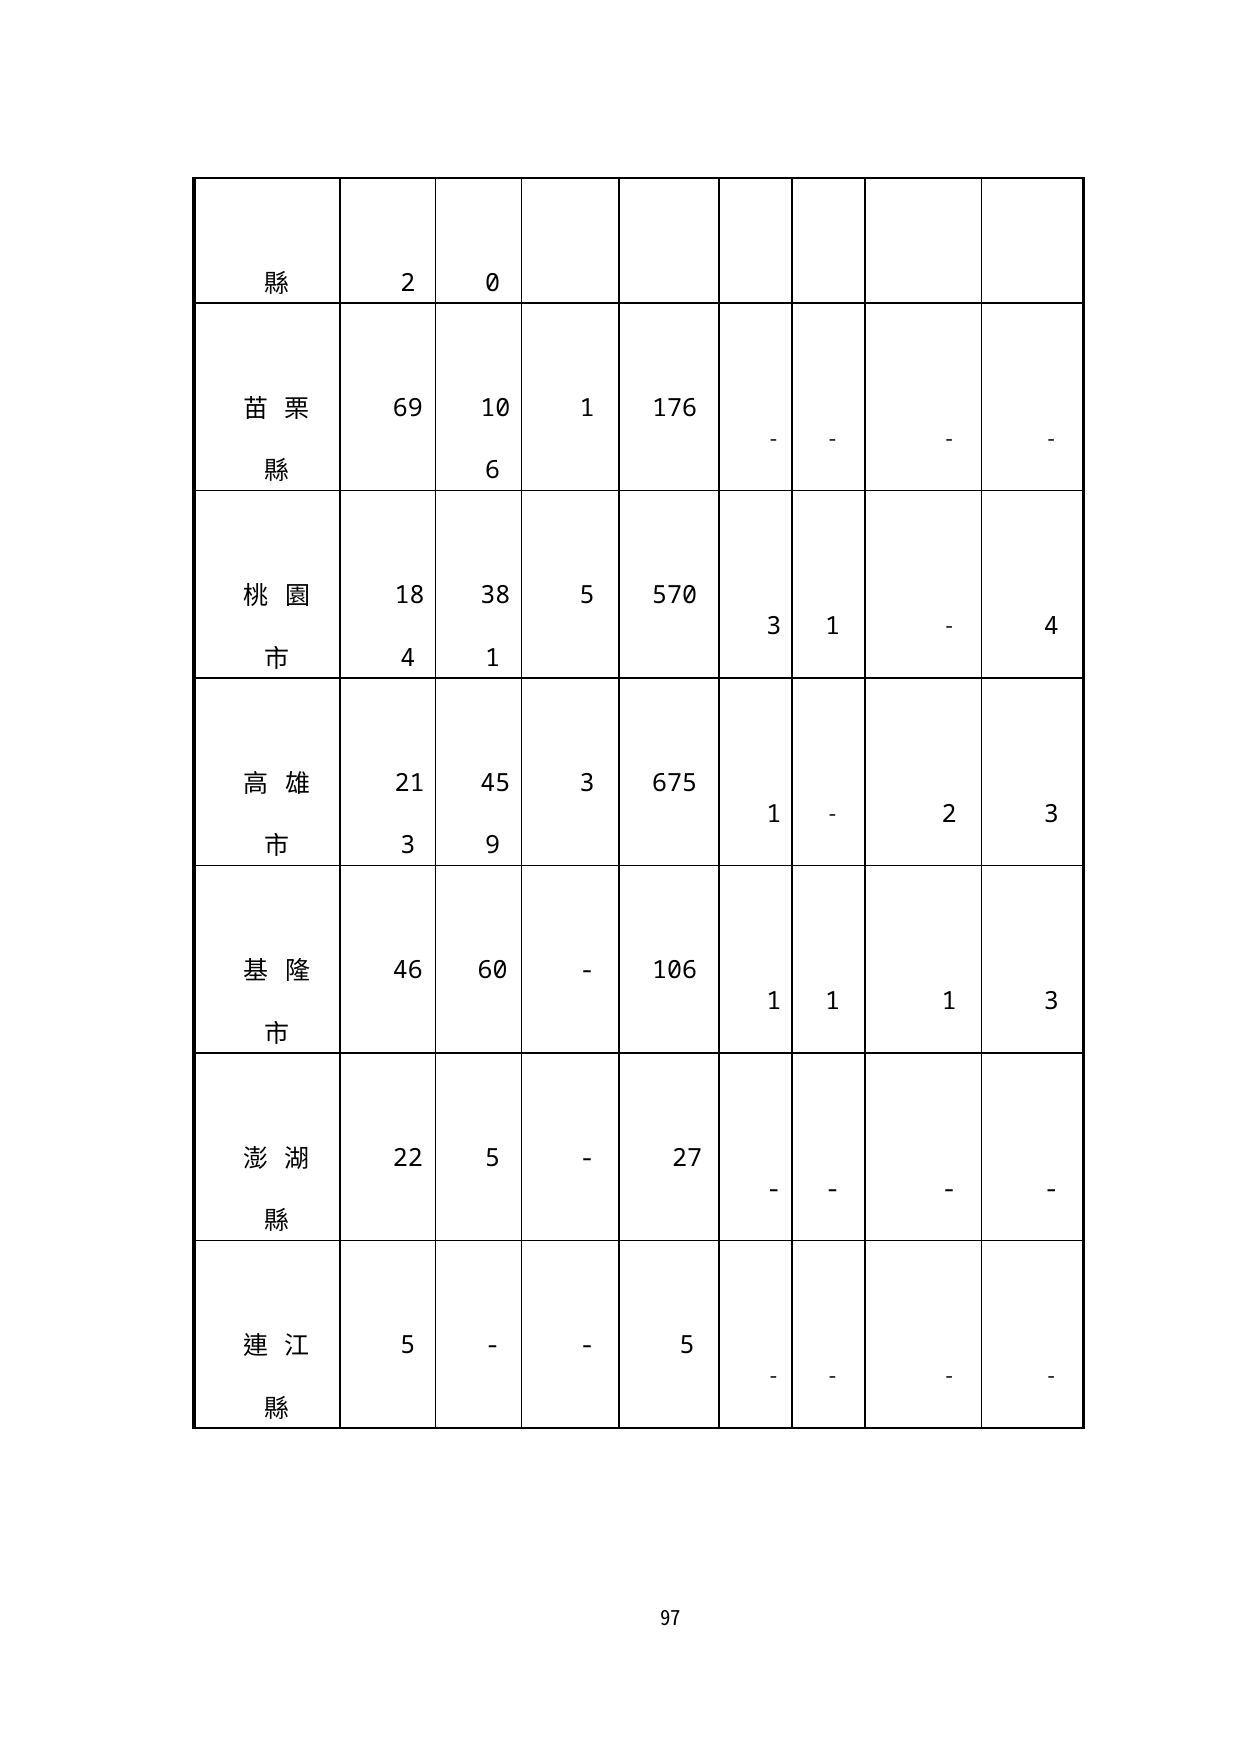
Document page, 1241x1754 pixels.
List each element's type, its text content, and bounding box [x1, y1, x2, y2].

table_cell [982, 179, 1082, 302]
table_cell 22 [341, 1054, 435, 1240]
table_cell 4 [982, 491, 1082, 677]
table_cell 苗栗縣 [196, 304, 339, 490]
table_cell 176 [620, 304, 718, 490]
table_cell - [522, 1054, 618, 1240]
table_cell - [720, 304, 791, 490]
table_cell - [793, 1241, 864, 1427]
table_cell 高雄市 [196, 679, 339, 865]
table_cell 3 [720, 491, 791, 677]
table_cell - [793, 679, 864, 865]
table_cell 1 [522, 304, 618, 490]
table_cell - [793, 1054, 864, 1240]
table_cell 106 [436, 304, 521, 490]
table_cell - [436, 1241, 521, 1427]
table_cell - [866, 1241, 981, 1427]
table_cell 69 [341, 304, 435, 490]
table_cell - [982, 1054, 1082, 1240]
table_cell 381 [436, 491, 521, 677]
table_cell 5 [522, 491, 618, 677]
table_cell 1 [793, 866, 864, 1052]
table_cell 1 [866, 866, 981, 1052]
table_cell 184 [341, 491, 435, 677]
table_cell - [793, 179, 864, 302]
table_cell 縣 [196, 179, 339, 302]
table_cell 5 [341, 1241, 435, 1427]
table_cell - [866, 491, 981, 677]
table_cell - [866, 304, 981, 490]
table_cell 2 [341, 179, 435, 302]
table_cell 3 [982, 866, 1082, 1052]
table_cell - [522, 1241, 618, 1427]
table_cell 3 [522, 679, 618, 865]
table_cell 桃園市 [196, 491, 339, 677]
table_cell 5 [620, 1241, 718, 1427]
table_cell - [866, 1054, 981, 1240]
table_cell 1 [720, 866, 791, 1052]
table_cell 5 [436, 1054, 521, 1240]
table_cell 60 [436, 866, 521, 1052]
table_cell - [720, 1054, 791, 1240]
table_cell 連江縣 [196, 1241, 339, 1427]
table_cell - [982, 1241, 1082, 1427]
table_cell 1 [793, 491, 864, 677]
table_cell [522, 179, 618, 302]
table_cell - [793, 304, 864, 490]
table_cell 46 [341, 866, 435, 1052]
table_cell 213 [341, 679, 435, 865]
table_cell [620, 179, 718, 302]
table_cell [720, 179, 791, 302]
table_cell 2 [866, 679, 981, 865]
table_cell - [866, 179, 981, 302]
table_cell 基隆市 [196, 866, 339, 1052]
table_cell 3 [982, 679, 1082, 865]
table_cell 106 [620, 866, 718, 1052]
table_cell - [720, 1241, 791, 1427]
table_cell 27 [620, 1054, 718, 1240]
table_cell 1 [720, 679, 791, 865]
table_cell - [522, 866, 618, 1052]
table_cell - [982, 304, 1082, 490]
table_cell 570 [620, 491, 718, 677]
table_cell 675 [620, 679, 718, 865]
table_cell 459 [436, 679, 521, 865]
table_cell 澎湖縣 [196, 1054, 339, 1240]
table_cell 0 [436, 179, 521, 302]
